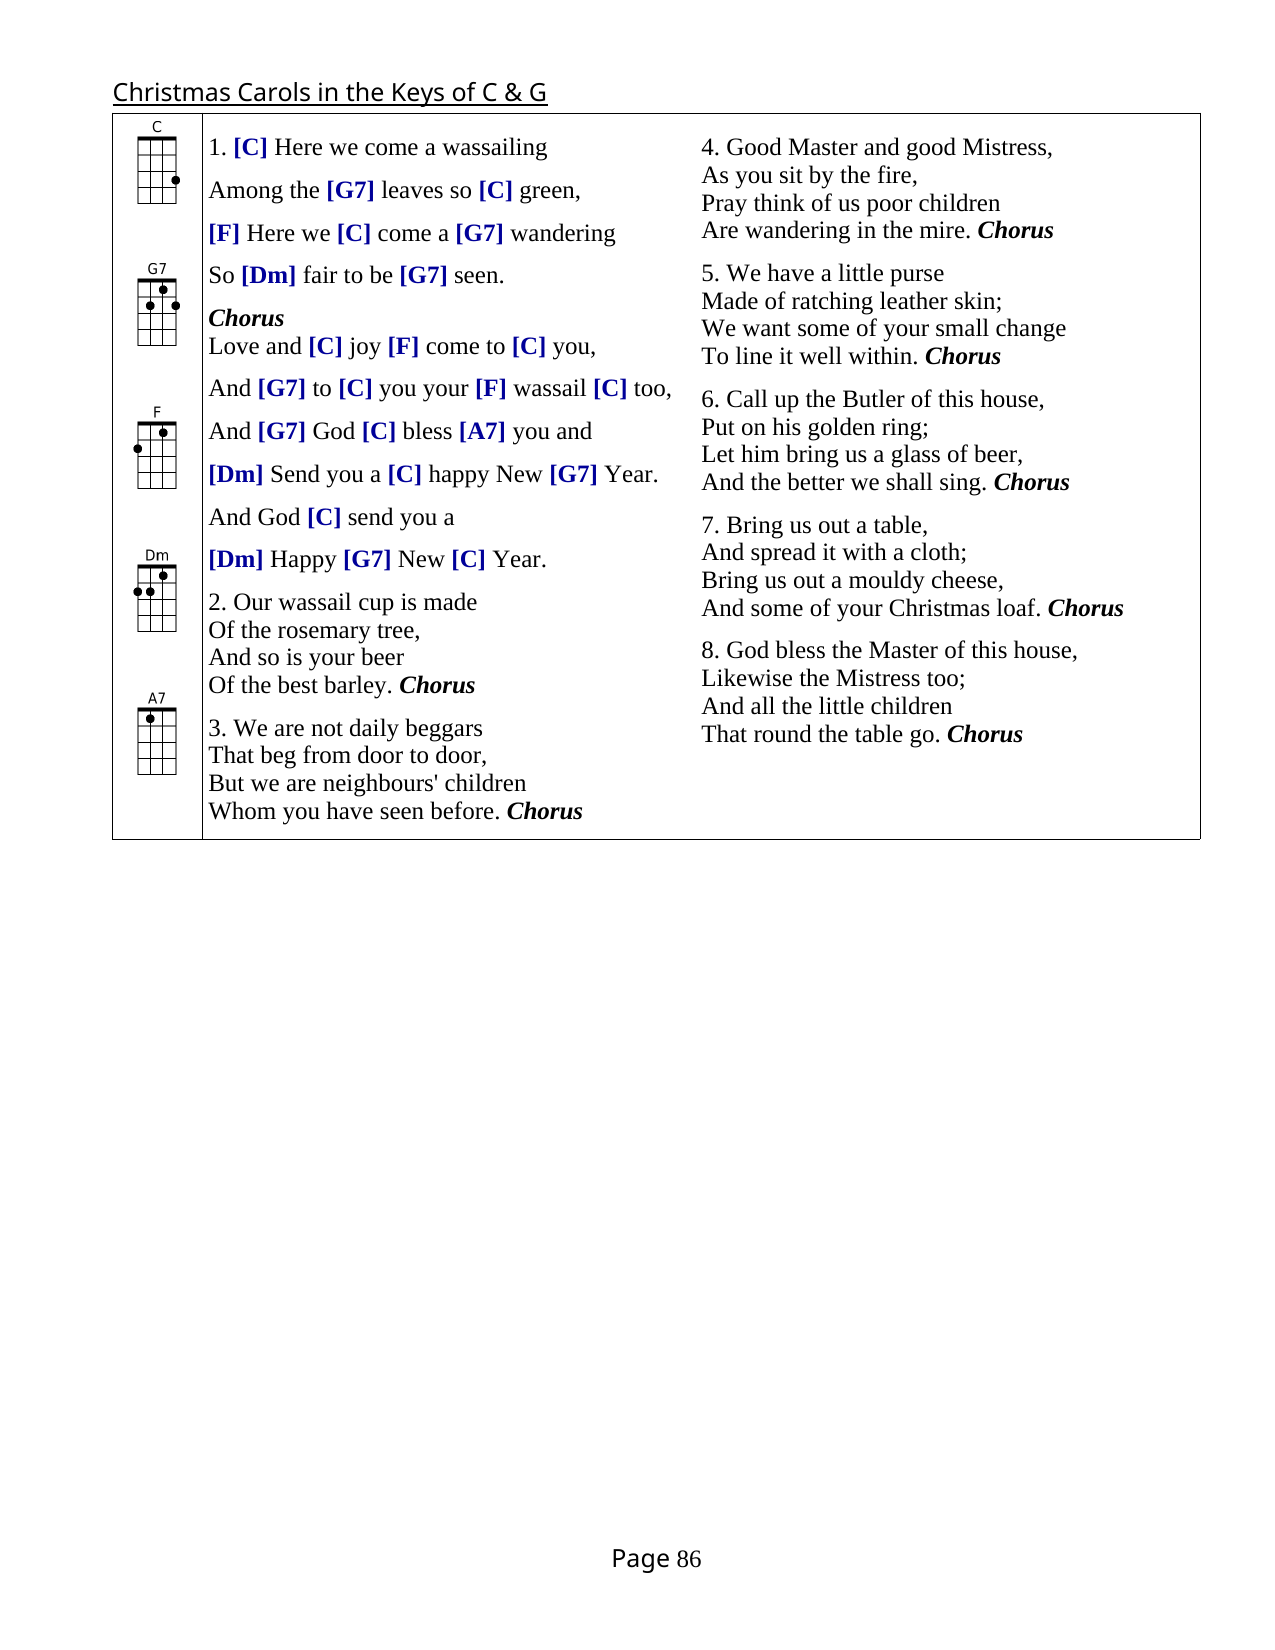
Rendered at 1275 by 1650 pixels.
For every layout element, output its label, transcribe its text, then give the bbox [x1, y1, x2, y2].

picture [120, 118, 195, 219]
picture [120, 689, 195, 790]
picture [120, 546, 195, 647]
table_header 1. [C] Here we come a wassailing Among the [G7] leaves so [C] green, [F] Here we [C] come a [G7] wandering So [Dm] fair to be [G7] seen. Chorus Love and [C] joy [F] come to [C] you, And [G7] to [C] you your [F] wassail [C] too, And [G7] God [C] bless [A7] you and [Dm] Send you a [C] happy New [G7] Year. And God [C] send you a [Dm] Happy [G7] New [C] Year. 2. Our wassail cup is made Of the rosemary tree, And so is your beer Of the best barley. Chorus 3. We are not daily beggars That beg from door to door, But we are neighbours' children Whom you have seen before. Chorus 4. Good Master and good Mistress, As you sit by the fire, Pray think of us poor children Are wandering in the mire. Chorus 5. We have a little purse Made of ratching leather skin; We want some of your small change To line it well within. Chorus 6. Call up the Butler of this house, Put on his golden ring; Let him bring us a glass of beer, And the better we shall sing. Chorus 7. Bring us out a table, And spread it with a cloth; Bring us out a mouldy cheese, And some of your Christmas loaf. Chorus 8. God bless the Master of this house, Likewise the Mistress too; And all the little children That round the table go. Chorus [203, 114, 1200, 839]
picture [120, 261, 195, 361]
picture [120, 403, 195, 504]
table_header [113, 114, 202, 839]
